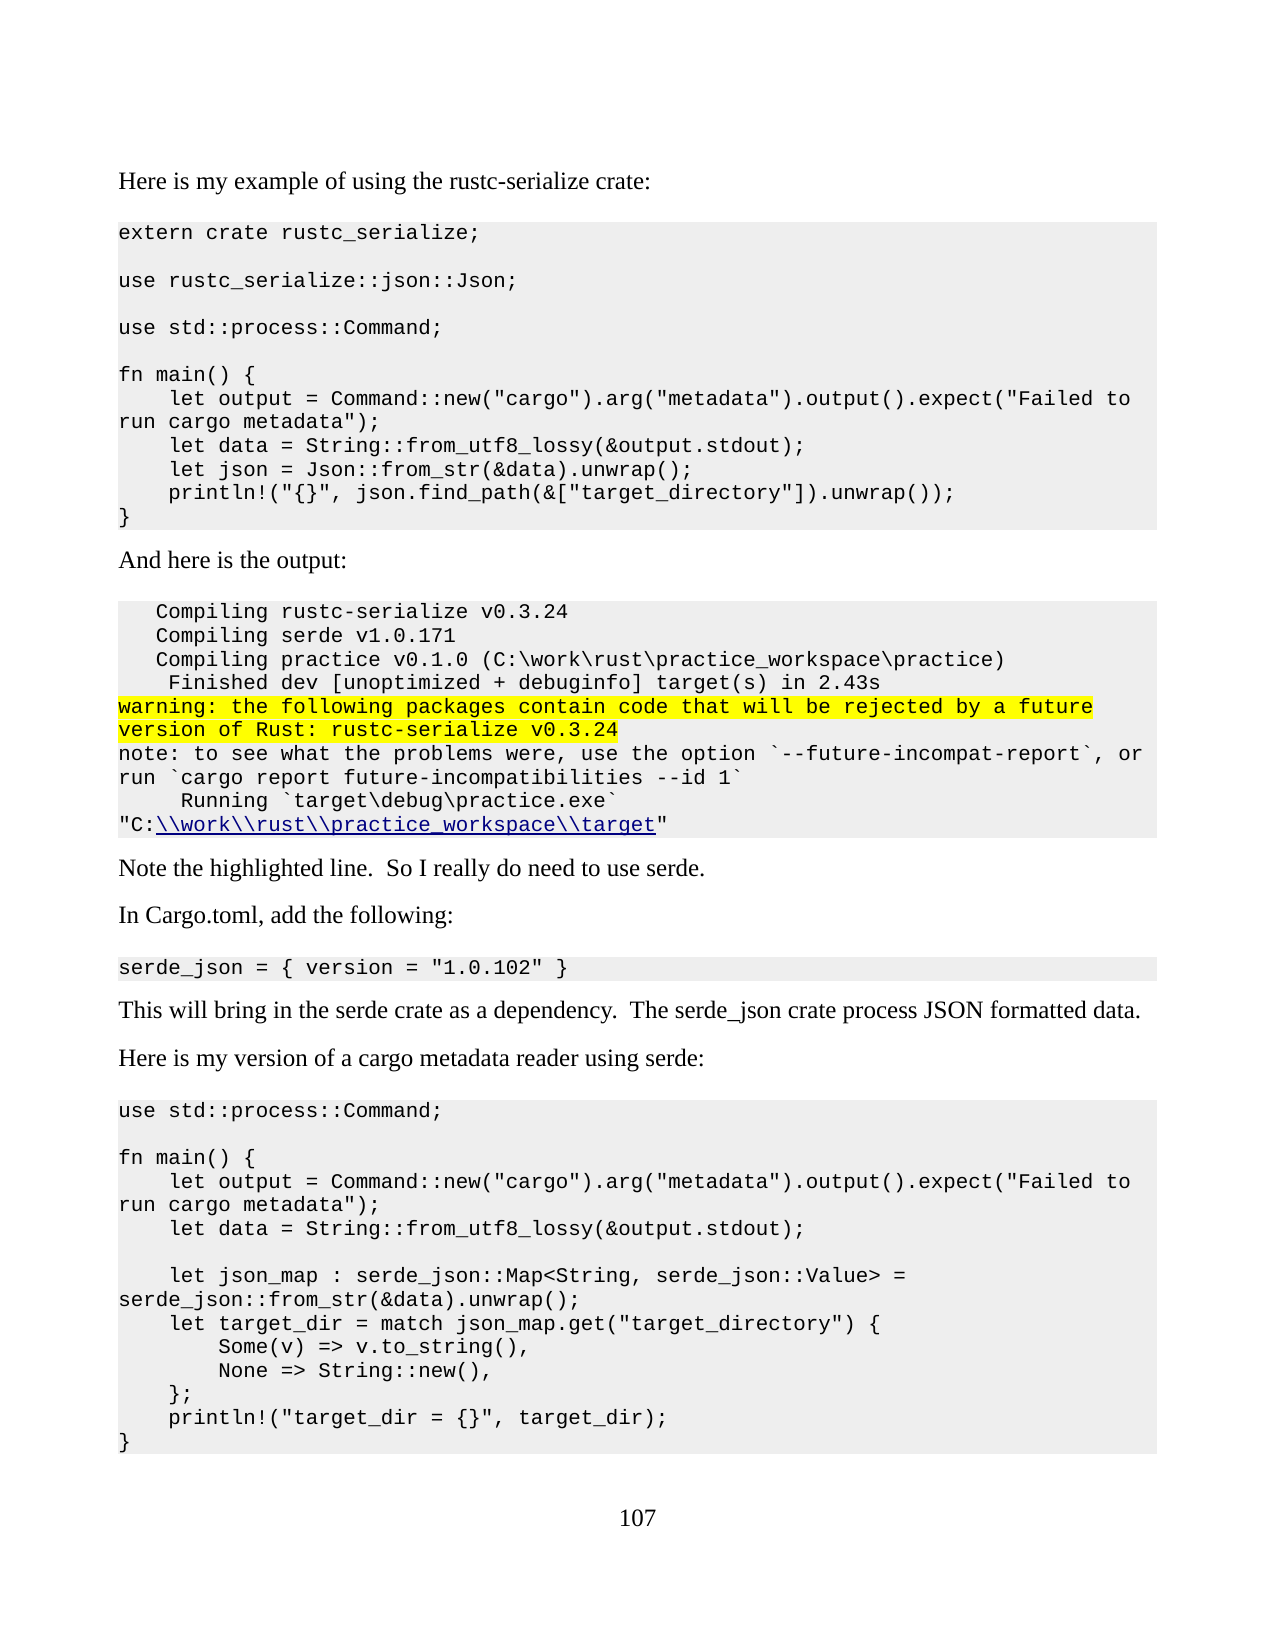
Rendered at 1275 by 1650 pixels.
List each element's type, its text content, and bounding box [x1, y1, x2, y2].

text Here is my version of a cargo metadata reader using serde: [118, 1043, 1157, 1072]
text println!("target_dir = {}", target_dir); [118, 1407, 1157, 1431]
text let output = Command::new("cargo").arg("metadata").output().expect("Failed to run cargo metadata"); [118, 388, 1157, 435]
text use rustc_serialize::json::Json; [118, 269, 1157, 293]
text fn main() { [118, 364, 1157, 388]
text Here is my example of using the rustc-serialize crate: [118, 166, 1157, 194]
text }; [118, 1383, 1157, 1407]
text let json_map : serde_json::Map<String, serde_json::Value> = serde_json::from_str(&data).unwrap(); [118, 1265, 1157, 1312]
text serde_json = { version = "1.0.102" } [118, 957, 1157, 981]
text Note the highlighted line. So I really do need to use serde. [118, 853, 1157, 881]
text Some(v) => v.to_string(), [118, 1336, 1157, 1360]
text fn main() { [118, 1147, 1157, 1171]
text let data = String::from_utf8_lossy(&output.stdout); [118, 435, 1157, 459]
text let data = String::from_utf8_lossy(&output.stdout); [118, 1218, 1157, 1242]
text "C:\\work\\rust\\practice_workspace\\target" [118, 814, 1157, 838]
text use std::process::Command; [118, 1100, 1157, 1123]
text Running `target\debug\practice.exe` [118, 790, 1157, 814]
text println!("{}", json.find_path(&["target_directory"]).unwrap()); [118, 482, 1157, 506]
text warning: the following packages contain code that will be rejected by a future version of Rust: rustc-serialize v0.3.24 [118, 696, 1157, 743]
text And here is the output: [118, 545, 1157, 573]
text let json = Json::from_str(&data).unwrap(); [118, 459, 1157, 482]
text In Cargo.toml, add the following: [118, 900, 1157, 929]
text None => String::new(), [118, 1360, 1157, 1383]
text Finished dev [unoptimized + debuginfo] target(s) in 2.43s [118, 672, 1157, 696]
text let output = Command::new("cargo").arg("metadata").output().expect("Failed to run cargo metadata"); [118, 1171, 1157, 1218]
text extern crate rustc_serialize; [118, 222, 1157, 246]
text } [118, 506, 1157, 530]
text note: to see what the problems were, use the option `--future-incompat-report`, or run `cargo report future-incompatibilities --id 1` [118, 743, 1157, 790]
text let target_dir = match json_map.get("target_directory") { [118, 1312, 1157, 1336]
text use std::process::Command; [118, 317, 1157, 341]
text Compiling rustc-serialize v0.3.24 [118, 601, 1157, 625]
text } [118, 1431, 1157, 1454]
text This will bring in the serde crate as a dependency. The serde_json crate process JSON formatted data. [118, 996, 1157, 1024]
text Compiling practice v0.1.0 (C:\work\rust\practice_workspace\practice) [118, 648, 1157, 672]
text Compiling serde v1.0.171 [118, 625, 1157, 648]
